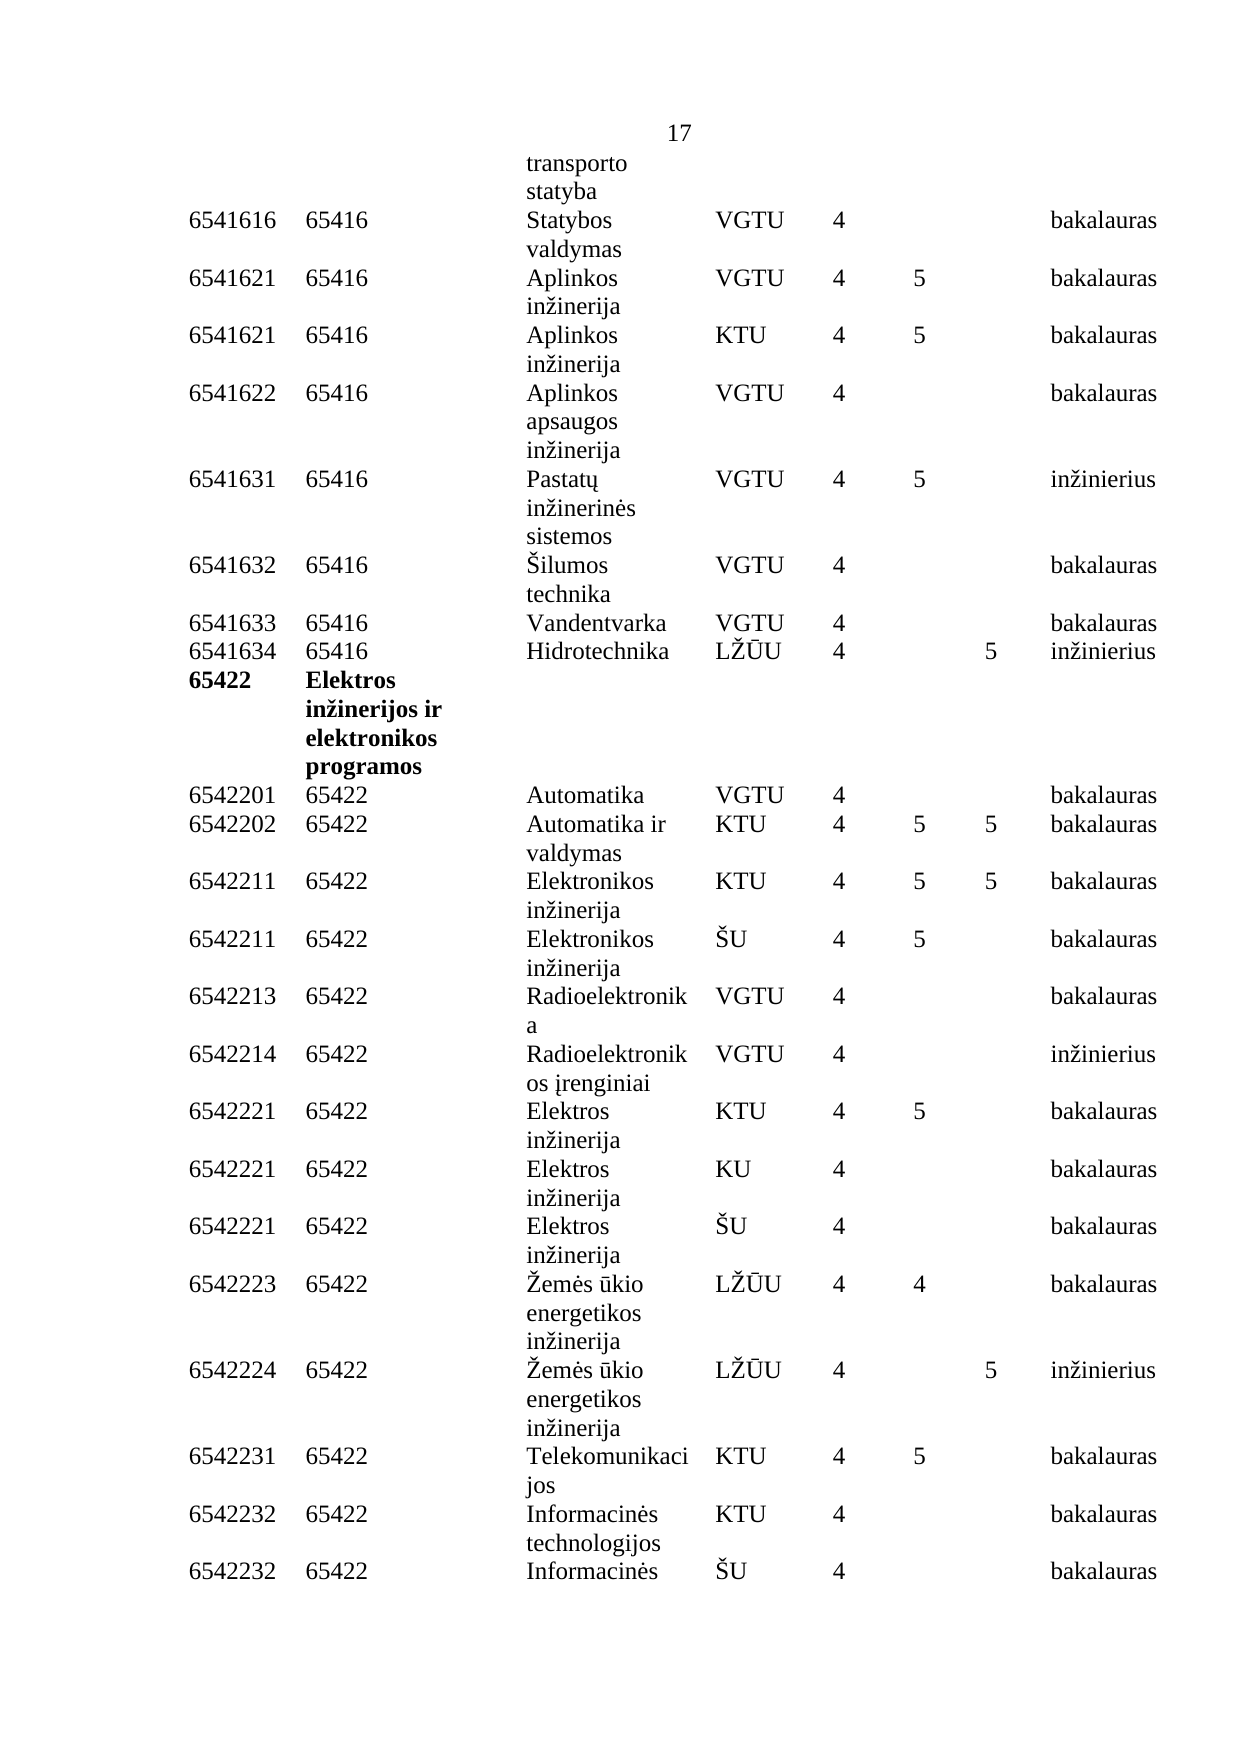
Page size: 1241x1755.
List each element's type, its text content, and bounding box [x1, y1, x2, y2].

table_cell bakalauras [1039, 1154, 1197, 1211]
table_cell 4 [821, 378, 902, 464]
table_cell Vandentvarka [515, 608, 704, 636]
table_cell [1202, 464, 1207, 550]
table_cell [1202, 1039, 1207, 1096]
table_cell VGTU [704, 608, 821, 636]
table_cell VGTU [704, 205, 821, 263]
table_cell Aplinkos inžinerija [515, 263, 704, 320]
table_cell 5 [902, 1096, 973, 1154]
table_cell [1202, 780, 1207, 809]
table_cell [1202, 1211, 1207, 1269]
table_cell 4 [821, 1211, 902, 1269]
table_cell [973, 1441, 1039, 1499]
table_cell VGTU [704, 263, 821, 320]
table_cell [973, 1039, 1039, 1096]
table_cell Elektros inžinerijos ir elektronikos programos [294, 665, 515, 780]
table_cell 65422 [294, 1556, 515, 1585]
table_cell VGTU [704, 464, 821, 550]
table_cell 65422 [294, 1096, 515, 1154]
table_cell 65416 [294, 464, 515, 550]
table_cell 65422 [294, 1499, 515, 1556]
table_cell [902, 378, 973, 464]
table_cell [973, 1499, 1039, 1556]
table_cell VGTU [704, 981, 821, 1039]
table_cell [1197, 636, 1202, 665]
table_cell [973, 924, 1039, 981]
table_cell 6542201 [177, 780, 294, 809]
table_cell [973, 148, 1039, 205]
table_cell [902, 608, 973, 636]
table_cell [1202, 1499, 1207, 1556]
table_cell [1202, 148, 1207, 205]
table_cell 4 [821, 636, 902, 665]
table_cell Automatika [515, 780, 704, 809]
table_cell 65422 [294, 924, 515, 981]
table_cell bakalauras [1039, 981, 1197, 1039]
table_cell 6542202 [177, 809, 294, 866]
table_cell Elektros inžinerija [515, 1154, 704, 1211]
table_cell KTU [704, 809, 821, 866]
table_cell [1197, 1441, 1202, 1499]
table_cell KTU [704, 1441, 821, 1499]
table_cell 65422 [294, 1355, 515, 1441]
table_cell Radioelektronika [515, 981, 704, 1039]
table_cell [1202, 1154, 1207, 1211]
table_cell 65416 [294, 550, 515, 608]
table_cell 6541631 [177, 464, 294, 550]
table_cell 6542221 [177, 1096, 294, 1154]
table_cell Pastatų inžinerinės sistemos [515, 464, 704, 550]
table_cell 6541621 [177, 263, 294, 320]
table_cell transporto statyba [515, 148, 704, 205]
table_cell [973, 1556, 1039, 1585]
table_cell [1202, 636, 1207, 665]
table_cell 6541621 [177, 320, 294, 378]
table_cell [704, 148, 821, 205]
table_cell 65416 [294, 205, 515, 263]
table_cell [973, 550, 1039, 608]
table_cell inžinierius [1039, 1355, 1197, 1441]
table_cell [1197, 320, 1202, 378]
table_cell [973, 1096, 1039, 1154]
table_cell 65422 [294, 1154, 515, 1211]
table_cell 65422 [294, 1269, 515, 1355]
table_cell bakalauras [1039, 205, 1197, 263]
table_cell [515, 665, 704, 780]
table_cell [1039, 665, 1197, 780]
table_cell Radioelektronikos įrenginiai [515, 1039, 704, 1096]
table_cell ŠU [704, 1556, 821, 1585]
table_cell 6542221 [177, 1211, 294, 1269]
table_cell 65422 [294, 809, 515, 866]
table_cell bakalauras [1039, 780, 1197, 809]
table_cell 4 [821, 205, 902, 263]
table_cell [902, 148, 973, 205]
table_cell bakalauras [1039, 1441, 1197, 1499]
table_cell 5 [973, 636, 1039, 665]
table_cell [973, 1211, 1039, 1269]
table_cell [973, 780, 1039, 809]
table_cell Elektros inžinerija [515, 1211, 704, 1269]
table_cell [973, 981, 1039, 1039]
table_cell bakalauras [1039, 378, 1197, 464]
table_cell [1197, 1355, 1202, 1441]
table_cell [1202, 263, 1207, 320]
table_cell 6542232 [177, 1499, 294, 1556]
table_cell Elektronikos inžinerija [515, 866, 704, 924]
table_cell [902, 665, 973, 780]
table_cell bakalauras [1039, 1096, 1197, 1154]
table_cell ŠU [704, 924, 821, 981]
table_cell VGTU [704, 378, 821, 464]
table_cell Elektronikos inžinerija [515, 924, 704, 981]
table_cell [1202, 981, 1207, 1039]
table_cell 65422 [294, 780, 515, 809]
table_cell 65416 [294, 636, 515, 665]
table_cell 5 [973, 1355, 1039, 1441]
table_cell [902, 1039, 973, 1096]
table_cell [1202, 665, 1207, 780]
table_cell 4 [821, 263, 902, 320]
table_cell 5 [902, 1441, 973, 1499]
table_cell 5 [973, 866, 1039, 924]
table_cell bakalauras [1039, 809, 1197, 866]
table_cell 65422 [294, 1039, 515, 1096]
table_cell 4 [821, 924, 902, 981]
table_cell Žemės ūkio energetikos inžinerija [515, 1355, 704, 1441]
table_cell bakalauras [1039, 1211, 1197, 1269]
table_cell VGTU [704, 550, 821, 608]
table_cell 65422 [177, 665, 294, 780]
table_cell Statybos valdymas [515, 205, 704, 263]
table_cell VGTU [704, 780, 821, 809]
table_cell [1202, 378, 1207, 464]
table_cell [902, 1556, 973, 1585]
table_cell 6542211 [177, 866, 294, 924]
table_cell 65416 [294, 608, 515, 636]
table_cell 6542231 [177, 1441, 294, 1499]
table_cell 4 [821, 320, 902, 378]
table_cell inžinierius [1039, 636, 1197, 665]
table_cell [1197, 1211, 1202, 1269]
table_cell LŽŪU [704, 636, 821, 665]
table_cell 4 [821, 1039, 902, 1096]
table_cell [973, 665, 1039, 780]
table_cell KTU [704, 866, 821, 924]
table_cell [1202, 550, 1207, 608]
table_cell 5 [902, 320, 973, 378]
table_cell bakalauras [1039, 1499, 1197, 1556]
table_cell 6542221 [177, 1154, 294, 1211]
table_cell 6541622 [177, 378, 294, 464]
table_cell 4 [902, 1269, 973, 1355]
table_cell [1202, 809, 1207, 866]
table_cell bakalauras [1039, 320, 1197, 378]
table_cell inžinierius [1039, 1039, 1197, 1096]
table_cell [1197, 148, 1202, 205]
table_cell [1197, 205, 1202, 263]
table_cell 4 [821, 1355, 902, 1441]
table_cell [902, 636, 973, 665]
table_cell 65422 [294, 866, 515, 924]
table_cell [973, 378, 1039, 464]
table_cell 6542211 [177, 924, 294, 981]
table_cell [973, 263, 1039, 320]
table_cell 65416 [294, 263, 515, 320]
table_cell 4 [821, 1556, 902, 1585]
table_cell [1197, 1096, 1202, 1154]
table_cell [902, 780, 973, 809]
table_cell 6541633 [177, 608, 294, 636]
table_cell 4 [821, 1269, 902, 1355]
table_cell 5 [902, 866, 973, 924]
table_cell [1202, 1269, 1207, 1355]
table_cell LŽŪU [704, 1269, 821, 1355]
table_cell 6542232 [177, 1556, 294, 1585]
table_cell 5 [902, 924, 973, 981]
table_cell KU [704, 1154, 821, 1211]
table_cell [1197, 981, 1202, 1039]
table_cell Automatika ir valdymas [515, 809, 704, 866]
table_cell 4 [821, 1441, 902, 1499]
table_cell [1197, 1499, 1202, 1556]
table_cell [1197, 1269, 1202, 1355]
table_cell [1197, 550, 1202, 608]
table_cell [1202, 205, 1207, 263]
table_cell bakalauras [1039, 550, 1197, 608]
table_cell 4 [821, 809, 902, 866]
table_cell [1202, 1355, 1207, 1441]
table_cell KTU [704, 1499, 821, 1556]
table_cell 65416 [294, 320, 515, 378]
table_cell KTU [704, 320, 821, 378]
table_cell 5 [902, 263, 973, 320]
table_cell [821, 148, 902, 205]
table_cell 4 [821, 550, 902, 608]
table_cell [973, 320, 1039, 378]
table_cell [1039, 148, 1197, 205]
table_cell bakalauras [1039, 263, 1197, 320]
table_cell 6542223 [177, 1269, 294, 1355]
table_cell [1197, 866, 1202, 924]
table_cell Aplinkos inžinerija [515, 320, 704, 378]
table_cell 65422 [294, 1211, 515, 1269]
table_cell bakalauras [1039, 924, 1197, 981]
table_cell [1197, 665, 1202, 780]
table_cell Žemės ūkio energetikos inžinerija [515, 1269, 704, 1355]
table_cell 4 [821, 464, 902, 550]
table_cell 6542214 [177, 1039, 294, 1096]
table_cell 6541634 [177, 636, 294, 665]
table_cell [902, 1211, 973, 1269]
table_cell KTU [704, 1096, 821, 1154]
table_cell inžinierius [1039, 464, 1197, 550]
table_cell [1202, 866, 1207, 924]
table_cell [973, 608, 1039, 636]
table_cell [1197, 1556, 1202, 1585]
table_cell Telekomunikacijos [515, 1441, 704, 1499]
table_cell 4 [821, 1499, 902, 1556]
table_cell [1202, 1441, 1207, 1499]
table_cell [1202, 1556, 1207, 1585]
table_cell [1202, 608, 1207, 636]
table_cell [902, 205, 973, 263]
table_cell Hidrotechnika [515, 636, 704, 665]
table_cell [177, 148, 294, 205]
table_cell [1202, 1096, 1207, 1154]
table_cell 6541632 [177, 550, 294, 608]
table_cell [1202, 924, 1207, 981]
table_cell [902, 1355, 973, 1441]
table_cell [1197, 608, 1202, 636]
table_cell [973, 205, 1039, 263]
table_cell 4 [821, 1096, 902, 1154]
table_cell [1197, 780, 1202, 809]
table_cell [1197, 263, 1202, 320]
table_cell 65422 [294, 981, 515, 1039]
table_cell 4 [821, 981, 902, 1039]
table_cell Aplinkos apsaugos inžinerija [515, 378, 704, 464]
table_cell [902, 981, 973, 1039]
table_cell VGTU [704, 1039, 821, 1096]
table_cell bakalauras [1039, 866, 1197, 924]
table_cell bakalauras [1039, 1556, 1197, 1585]
table_cell 65416 [294, 378, 515, 464]
table_cell [1197, 924, 1202, 981]
table_cell [1197, 378, 1202, 464]
table_cell Šilumos technika [515, 550, 704, 608]
table_cell [973, 464, 1039, 550]
table_cell 4 [821, 608, 902, 636]
table_cell bakalauras [1039, 1269, 1197, 1355]
table_cell 5 [902, 809, 973, 866]
table_cell 6542213 [177, 981, 294, 1039]
table_cell 4 [821, 780, 902, 809]
table_cell [1197, 1039, 1202, 1096]
table_cell [1202, 320, 1207, 378]
table_cell [902, 1154, 973, 1211]
table_cell [902, 1499, 973, 1556]
table_cell 4 [821, 1154, 902, 1211]
table_cell [902, 550, 973, 608]
table_cell Informacinės [515, 1556, 704, 1585]
table_cell bakalauras [1039, 608, 1197, 636]
table_cell [704, 665, 821, 780]
table_cell [973, 1269, 1039, 1355]
table_cell [973, 1154, 1039, 1211]
table_cell LŽŪU [704, 1355, 821, 1441]
table_cell [821, 665, 902, 780]
table_cell Informacinės technologijos [515, 1499, 704, 1556]
table_cell 6542224 [177, 1355, 294, 1441]
table_cell [294, 148, 515, 205]
table_cell ŠU [704, 1211, 821, 1269]
table_cell 5 [902, 464, 973, 550]
table_cell [1197, 464, 1202, 550]
table_cell Elektros inžinerija [515, 1096, 704, 1154]
table_cell 65422 [294, 1441, 515, 1499]
table_cell [1197, 809, 1202, 866]
table_cell 5 [973, 809, 1039, 866]
table_cell [1197, 1154, 1202, 1211]
table_cell 4 [821, 866, 902, 924]
table_cell 6541616 [177, 205, 294, 263]
